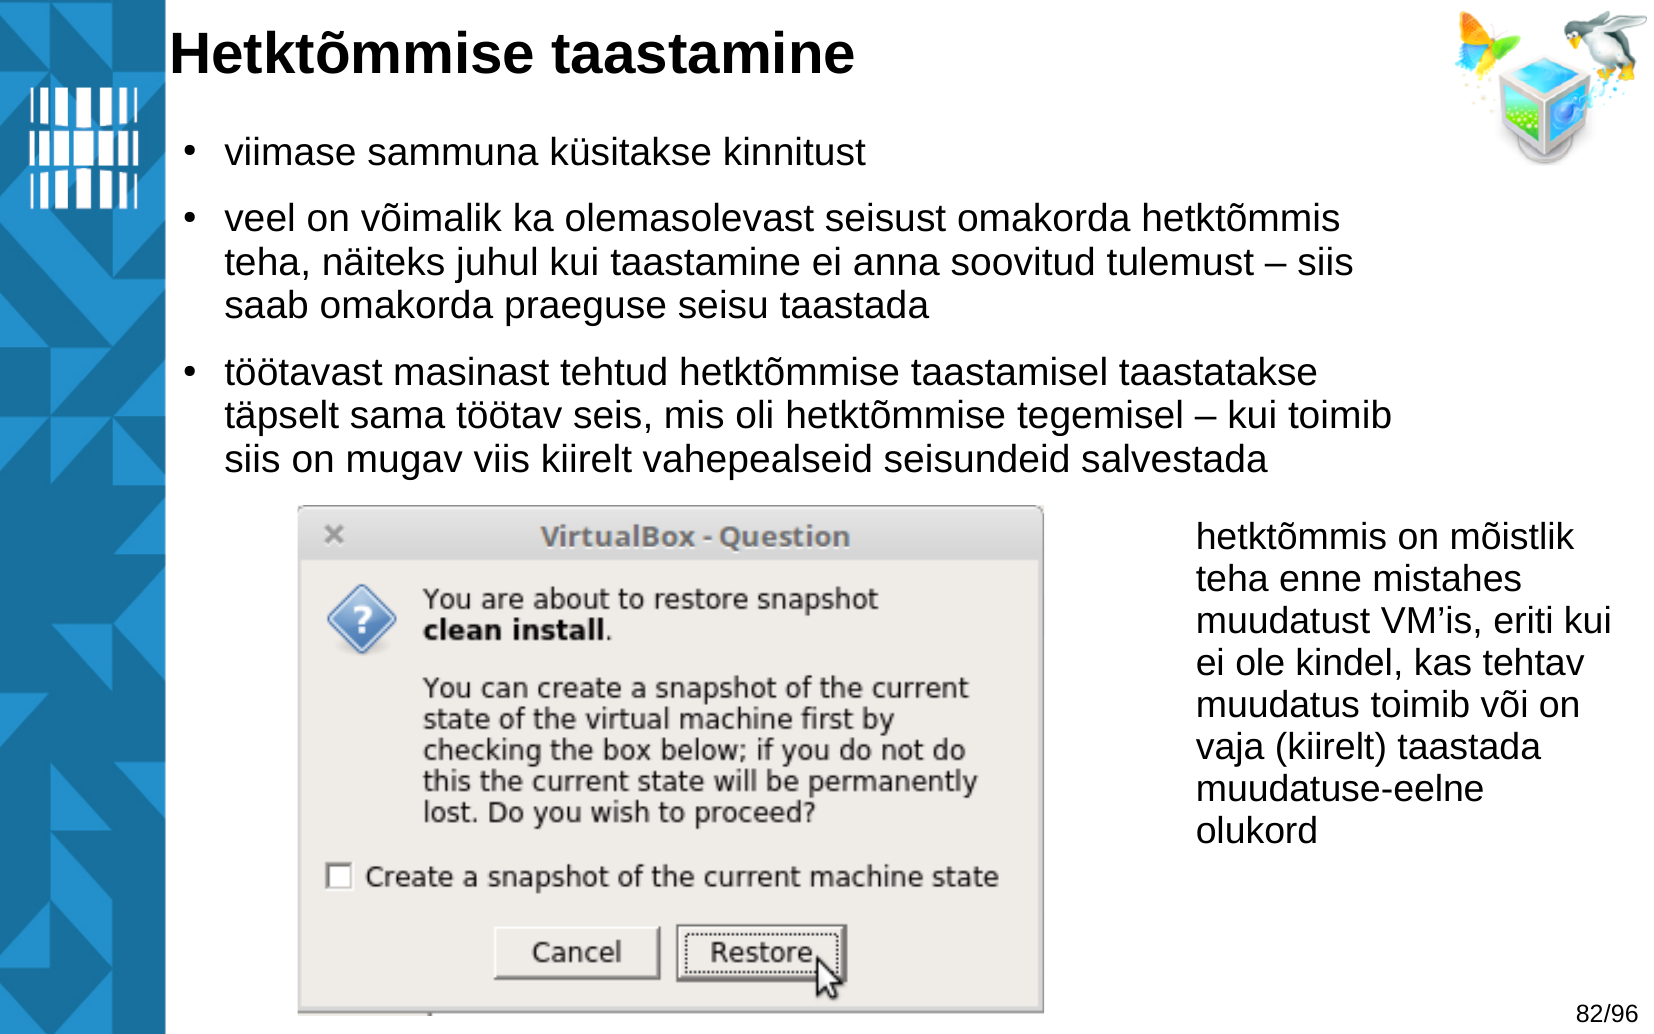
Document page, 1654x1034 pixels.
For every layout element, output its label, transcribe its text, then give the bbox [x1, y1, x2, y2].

text_box hetktõmmis on mõistlik teha enne mistahes muudatust VM’is, eriti kui ei ole kindel, kas tehtav muudatus toimib või on vaja (kiirelt) taastada muudatuse-eelne olukord [1181, 507, 1630, 859]
title Hetktõmmise taastamine [169, 11, 1571, 95]
picture [1452, 7, 1653, 166]
picture [297, 505, 1045, 1016]
list viimase sammuna küsitakse kinnitust veel on võimalik ka olemasolevast seisust omakorda hetktõmmis teha, näiteks juhul kui taastamine ei anna soovitud tulemust – siis saab omakorda praeguse seisu taastada töötavast masinast tehtud hetktõmmise taastamisel taastatakse täpselt sama töötav seis, mis oli hetktõmmise tegemisel – kui toimib siis on mugav viis kiirelt vahepealseid seisundeid salvestada [169, 129, 1430, 485]
